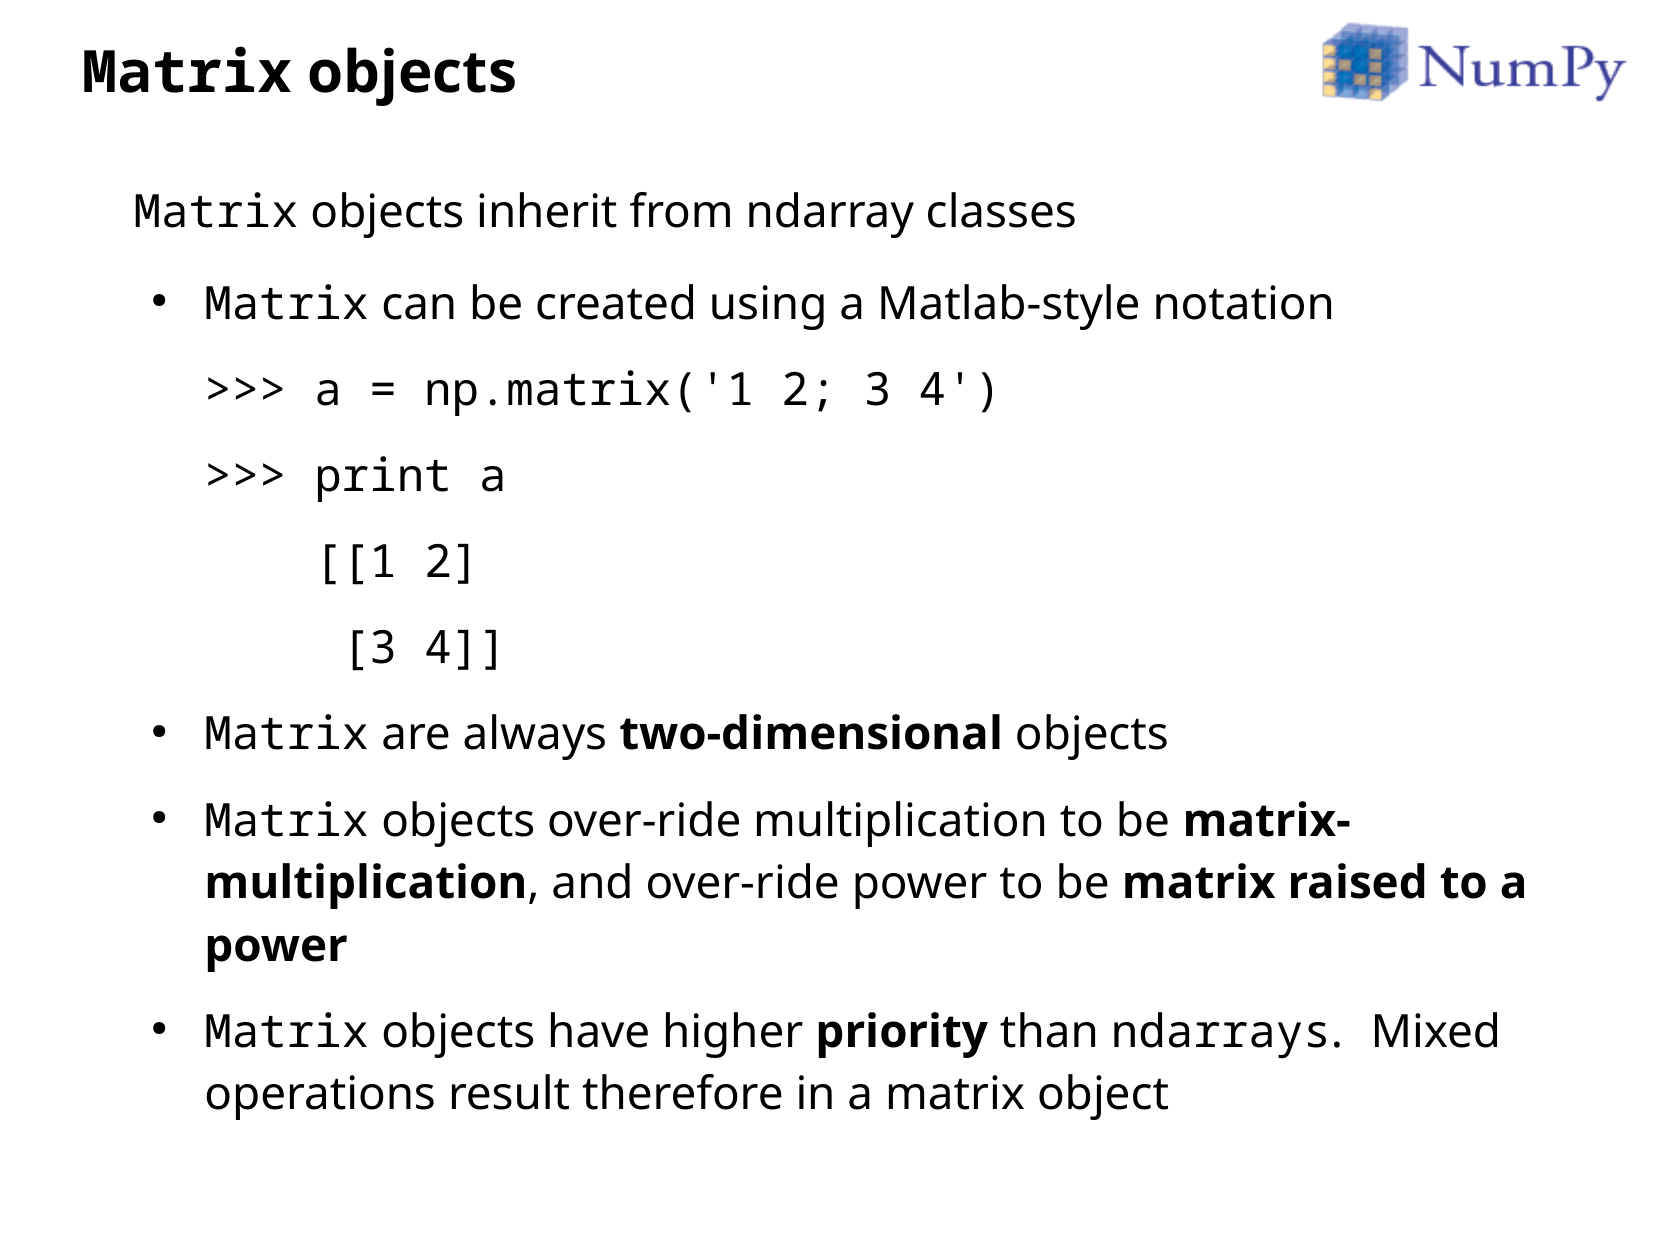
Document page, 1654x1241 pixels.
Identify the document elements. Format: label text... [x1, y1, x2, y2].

list Matrix objects inherit from ndarray classes Matrix can be created using a Matlab-style notation >>> a = np.matrix('1 2; 3 4') >>> print a [[1 2] [3 4]] Matrix are always two-dimensional objects Matrix objects over-ride multiplication to be matrix-multiplication, and over-ride power to be matrix raised to a power Matrix objects have higher priority than ndarrays. Mixed operations result therefore in a matrix object [62, 178, 1606, 1234]
title Matrix objects [82, 15, 1571, 125]
picture [1302, 13, 1635, 113]
